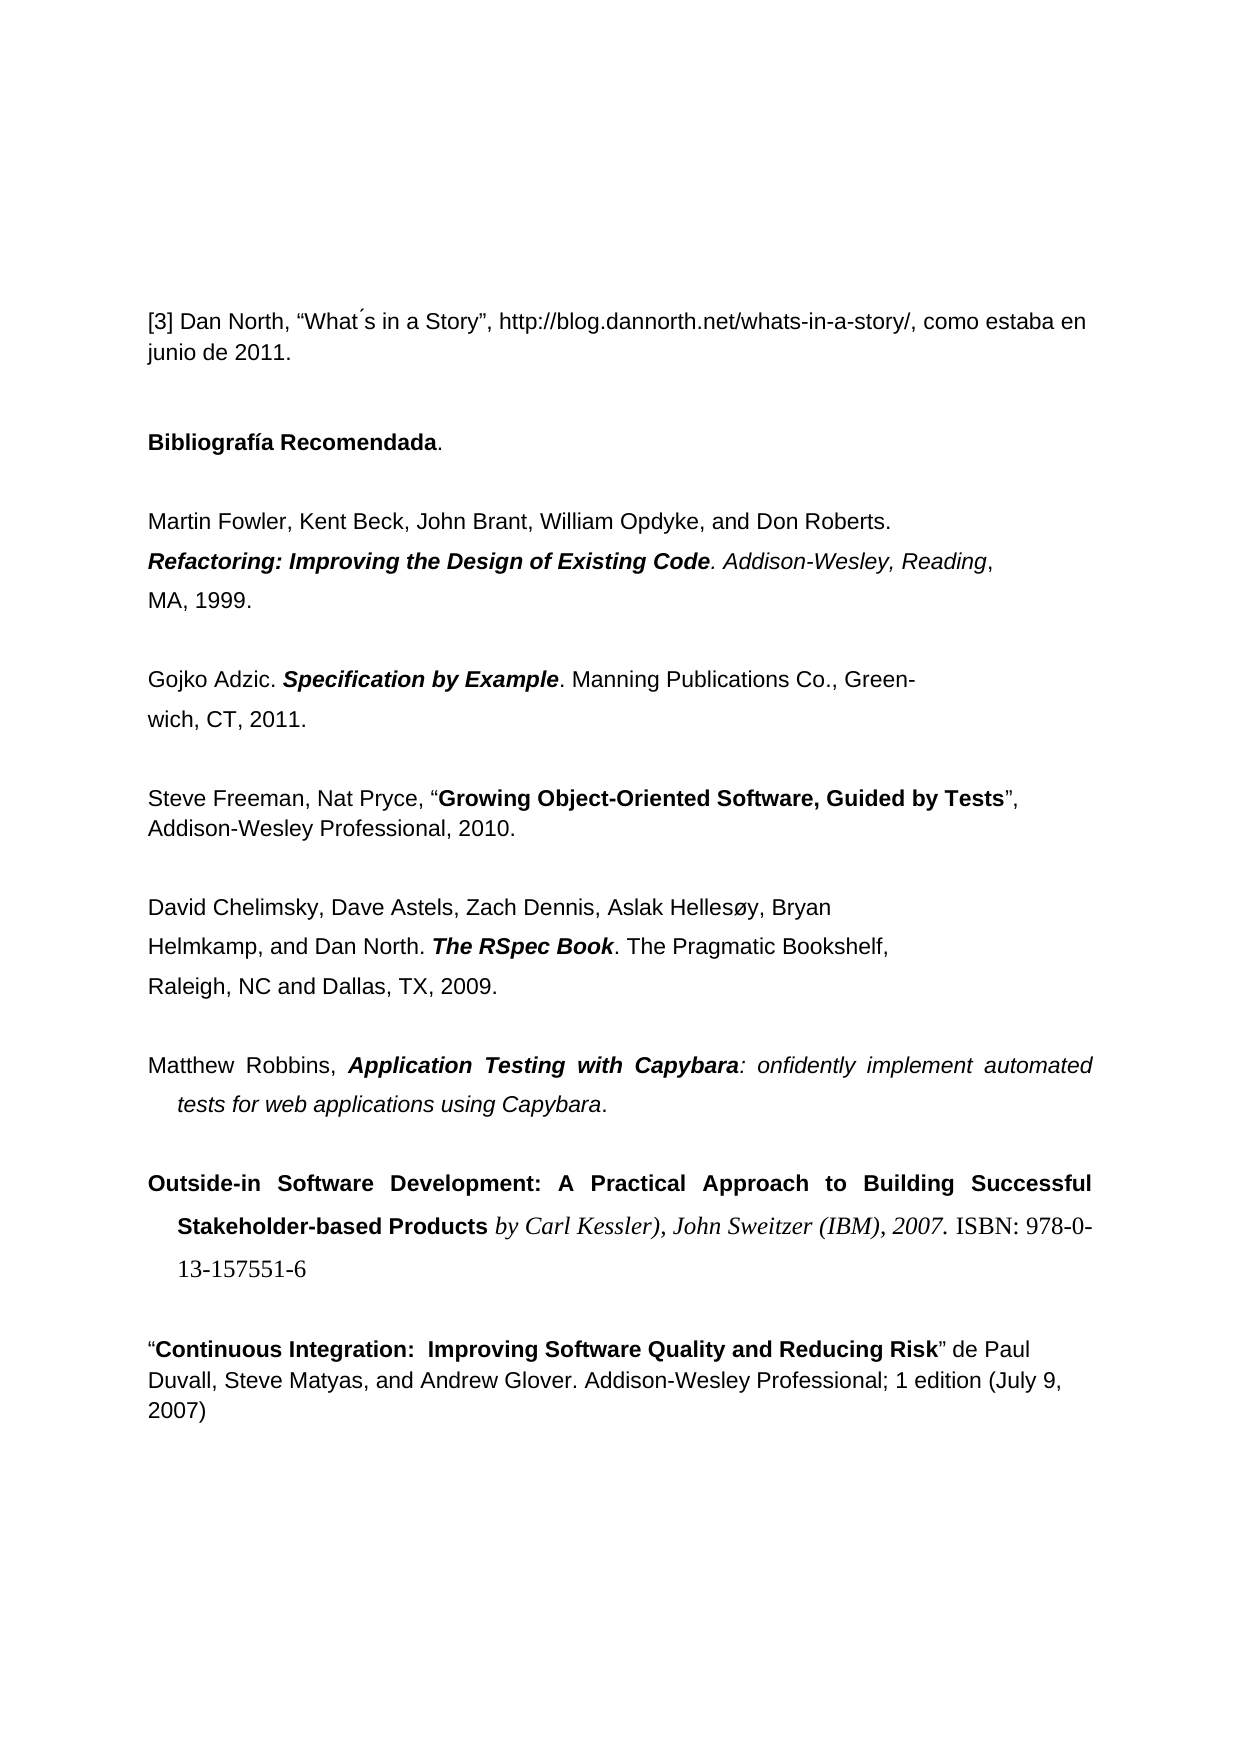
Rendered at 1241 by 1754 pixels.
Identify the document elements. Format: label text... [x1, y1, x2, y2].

text Addison-Wesley Professional, 2010. [148, 815, 1093, 841]
text [3] Dan North, “What ́s in a Story”, http://blog.dannorth.net/whats-in-a-story/, como estaba en [148, 308, 1093, 335]
text wich, CT, 2011. [148, 706, 1093, 732]
text MA, 1999. [148, 587, 1093, 613]
text Steve Freeman, Nat Pryce, “Growing Object-Oriented Software, Guided by Tests”, [148, 784, 1093, 811]
text junio de 2011. [148, 338, 1093, 365]
text Matthew Robbins, Application Testing with Capybara: onfidently implement automated tests for web applications using Capybara. [148, 1052, 1093, 1117]
text Raleigh, NC and Dallas, TX, 2009. [148, 973, 1093, 999]
text Martin Fowler, Kent Beck, John Brant, William Opdyke, and Don Roberts. [148, 508, 1093, 534]
text David Chelimsky, Dave Astels, Zach Dennis, Aslak Hellesøy, Bryan [148, 894, 1093, 920]
text Refactoring: Improving the Design of Existing Code. Addison-Wesley, Reading, [148, 548, 1093, 574]
text Bibliografía Recomendada. [148, 429, 1093, 456]
text “Continuous Integration: Improving Software Quality and Reducing Risk” de Paul Duvall, Steve Matyas, and Andrew Glover. Addison-Wesley Professional; 1 edition (July 9, 2007) [148, 1336, 1093, 1423]
text Helmkamp, and Dan North. The RSpec Book. The Pragmatic Bookshelf, [148, 933, 1093, 959]
text Gojko Adzic. Specification by Example. Manning Publications Co., Green- [148, 666, 1093, 692]
text Outside-in Software Development: A Practical Approach to Building Successful Stakeholder-based Products by Carl Kessler), John Sweitzer (IBM), 2007. ISBN: 978-0-13-157551-6 [148, 1170, 1093, 1283]
